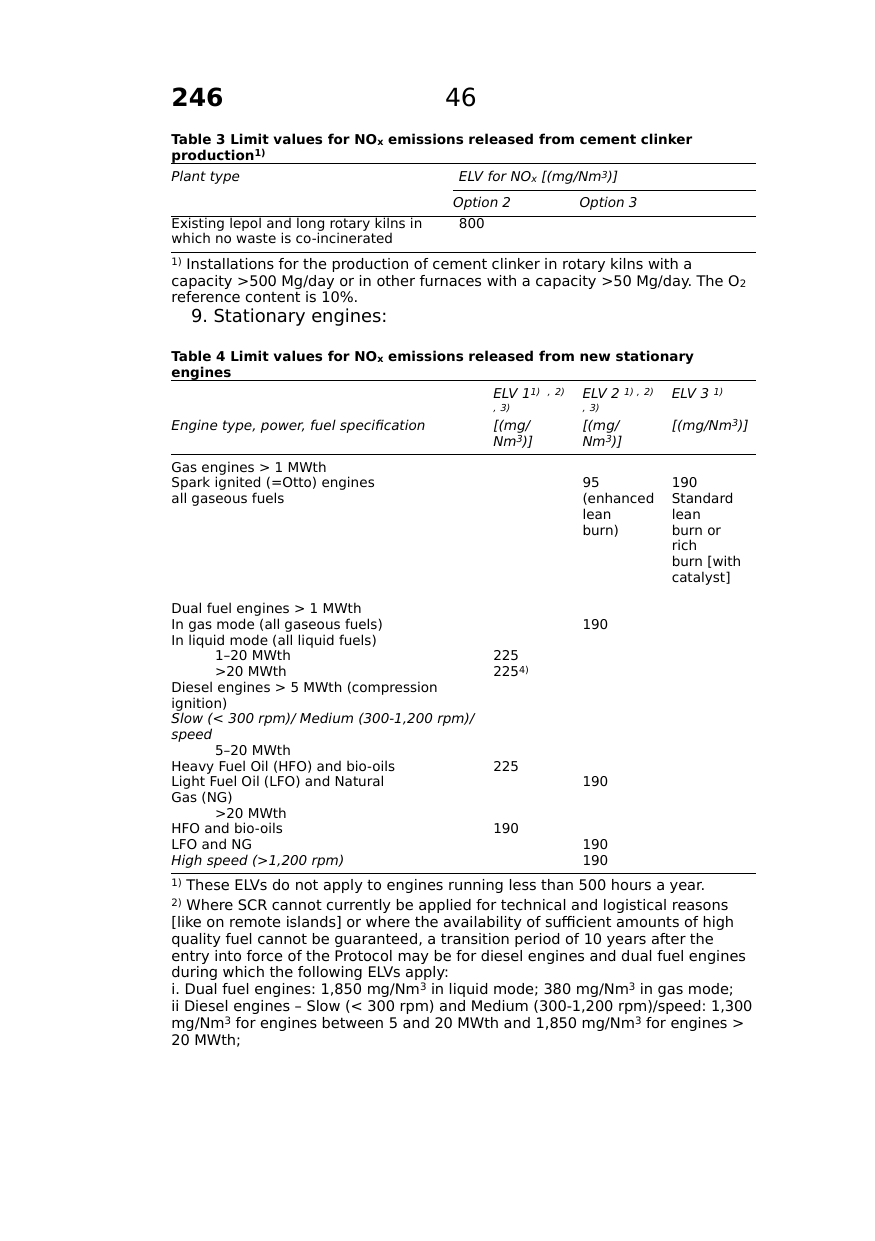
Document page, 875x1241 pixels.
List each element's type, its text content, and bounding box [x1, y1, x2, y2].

table_cell Spark ignited (=Otto) engines [171, 475, 487, 491]
table_cell [576, 806, 666, 821]
table_cell [666, 664, 756, 680]
table_cell [666, 711, 756, 743]
table_cell burn) [576, 523, 666, 554]
table_cell [171, 664, 209, 680]
table_cell High speed (>1,200 rpm) [171, 853, 487, 873]
table_cell Option 3 [573, 191, 756, 216]
table_cell [576, 711, 666, 743]
table_cell HFO and bio-oils [171, 821, 487, 837]
table_cell [171, 554, 209, 585]
table_cell burn [with catalyst] [666, 554, 756, 585]
table_cell [666, 853, 756, 873]
table_cell [576, 758, 666, 774]
table_cell [666, 743, 756, 758]
table_cell [(mg/Nm3)] [487, 418, 576, 454]
table_cell [576, 585, 666, 601]
table_cell Diesel engines > 5 MWth (compression ignition) [171, 680, 487, 711]
table_cell [666, 648, 756, 664]
table_cell [487, 711, 576, 743]
table_header Table 3 Limit values for NOx emissions released from cement clinker production1) [171, 132, 756, 163]
table_cell [209, 381, 487, 418]
table_cell ELV 2 1), 2), 3) [576, 381, 666, 418]
table_cell [576, 601, 666, 617]
table_cell [576, 633, 666, 648]
table_cell ELV for NOx [(mg/Nm3)] [453, 164, 756, 189]
table_cell Standard lean [666, 491, 756, 522]
table_cell [576, 790, 666, 806]
table_cell [487, 523, 576, 554]
table_cell 190 [487, 821, 576, 837]
table_cell Gas (NG) [171, 790, 487, 806]
table_cell [487, 837, 576, 853]
table_cell [(mg/Nm3)] [666, 418, 756, 454]
table_cell 1–20 MWth [209, 648, 487, 664]
table_cell [573, 217, 756, 252]
table_cell [576, 554, 666, 585]
table_cell [487, 853, 576, 873]
table_cell [487, 455, 576, 475]
table_cell Light Fuel Oil (LFO) and Natural [171, 774, 487, 790]
table_cell 2254) [487, 664, 576, 680]
table_cell [666, 680, 756, 711]
table_cell Dual fuel engines > 1 MWth [171, 601, 487, 617]
table_cell [666, 837, 756, 853]
table_cell [487, 806, 576, 821]
table_cell [487, 601, 576, 617]
table_cell [(mg/Nm3)] [576, 418, 666, 454]
table_cell [576, 821, 666, 837]
table_cell 190 [576, 617, 666, 632]
table_cell [487, 633, 576, 648]
table_cell In liquid mode (all liquid fuels) [171, 633, 487, 648]
table_cell 225 [487, 758, 576, 774]
table_cell Slow (< 300 rpm)/ Medium (300-1,200 rpm)/ speed [171, 711, 487, 743]
table_cell [209, 554, 487, 585]
table_cell (enhanced lean [576, 491, 666, 522]
table_cell [209, 523, 487, 554]
table_cell [487, 774, 576, 790]
table_cell Existing lepol and long rotary kilns in which no waste is co-incinerated [171, 217, 453, 252]
table_cell [171, 648, 209, 664]
table_cell all gaseous fuels [171, 491, 487, 522]
table_cell Gas engines > 1 MWth [171, 455, 487, 475]
table_cell [487, 680, 576, 711]
table_cell In gas mode (all gaseous fuels) [171, 617, 487, 632]
table_cell [171, 523, 209, 554]
table_cell [487, 475, 576, 491]
table_cell [171, 743, 209, 758]
table_cell [666, 806, 756, 821]
table_cell 95 [576, 475, 666, 491]
table_cell 190 [576, 774, 666, 790]
table_cell [487, 491, 576, 522]
table_cell [487, 617, 576, 632]
table_cell Engine type, power, fuel specification [171, 418, 487, 454]
table_cell [666, 633, 756, 648]
table_cell 1) These ELVs do not apply to engines running less than 500 hours a year. 2) Where SCR cannot currently be applied for technical and logistical reasons [like on remote islands] or where the availability of sufficient amounts of high quality fuel cannot be guaranteed, a transition period of 10 years after the entry into force of the Protocol may be for diesel engines and dual fuel engines during which the following ELVs apply: i. Dual fuel engines: 1,850 mg/Nm3 in liquid mode; 380 mg/Nm3 in gas mode; ii Diesel engines – Slow (< 300 rpm) and Medium (300-1,200 rpm)/speed: 1,300 mg/Nm3 for engines between 5 and 20 MWth and 1,850 mg/Nm3 for engines > 20 MWth; [171, 874, 756, 1049]
table_cell 225 [487, 648, 576, 664]
table_cell [576, 664, 666, 680]
text 9. Stationary engines: [171, 306, 756, 327]
table_cell 1) Installations for the production of cement clinker in rotary kilns with a capacity >500 Mg/day or in other furnaces with a capacity >50 Mg/day. The O2 reference content is 10%. [171, 253, 756, 306]
table_cell [666, 821, 756, 837]
table_cell [487, 743, 576, 758]
table_cell [666, 758, 756, 774]
table_cell Option 2 [453, 191, 573, 216]
table_cell [487, 790, 576, 806]
table_cell [666, 617, 756, 632]
table_cell 190 [666, 475, 756, 491]
table_cell [666, 585, 756, 601]
table_cell [487, 585, 576, 601]
table_cell [171, 381, 209, 418]
table_cell [576, 680, 666, 711]
table_cell >20 MWth [209, 806, 487, 821]
table_cell [666, 455, 756, 475]
table_cell 190 [576, 837, 666, 853]
table_cell burn or rich [666, 523, 756, 554]
table_cell [171, 806, 209, 821]
table_cell 5–20 MWth [209, 743, 487, 758]
table_cell [666, 774, 756, 790]
table_cell LFO and NG [171, 837, 487, 853]
table_cell [171, 585, 209, 601]
table_cell [487, 554, 576, 585]
table_cell ELV 11) , 2), 3) [487, 381, 576, 418]
table_cell ELV 3 1) [666, 381, 756, 418]
table_cell [666, 601, 756, 617]
table_cell [666, 790, 756, 806]
table_cell Plant type [171, 164, 453, 216]
table_cell 190 [576, 853, 666, 873]
table_cell [576, 455, 666, 475]
table_cell Heavy Fuel Oil (HFO) and bio-oils [171, 758, 487, 774]
table_cell [576, 743, 666, 758]
table_cell [209, 585, 487, 601]
table_cell >20 MWth [209, 664, 487, 680]
table_header Table 4 Limit values for NOx emissions released from new stationary engines [171, 349, 756, 380]
table_cell [576, 648, 666, 664]
table_cell 800 [453, 217, 573, 252]
